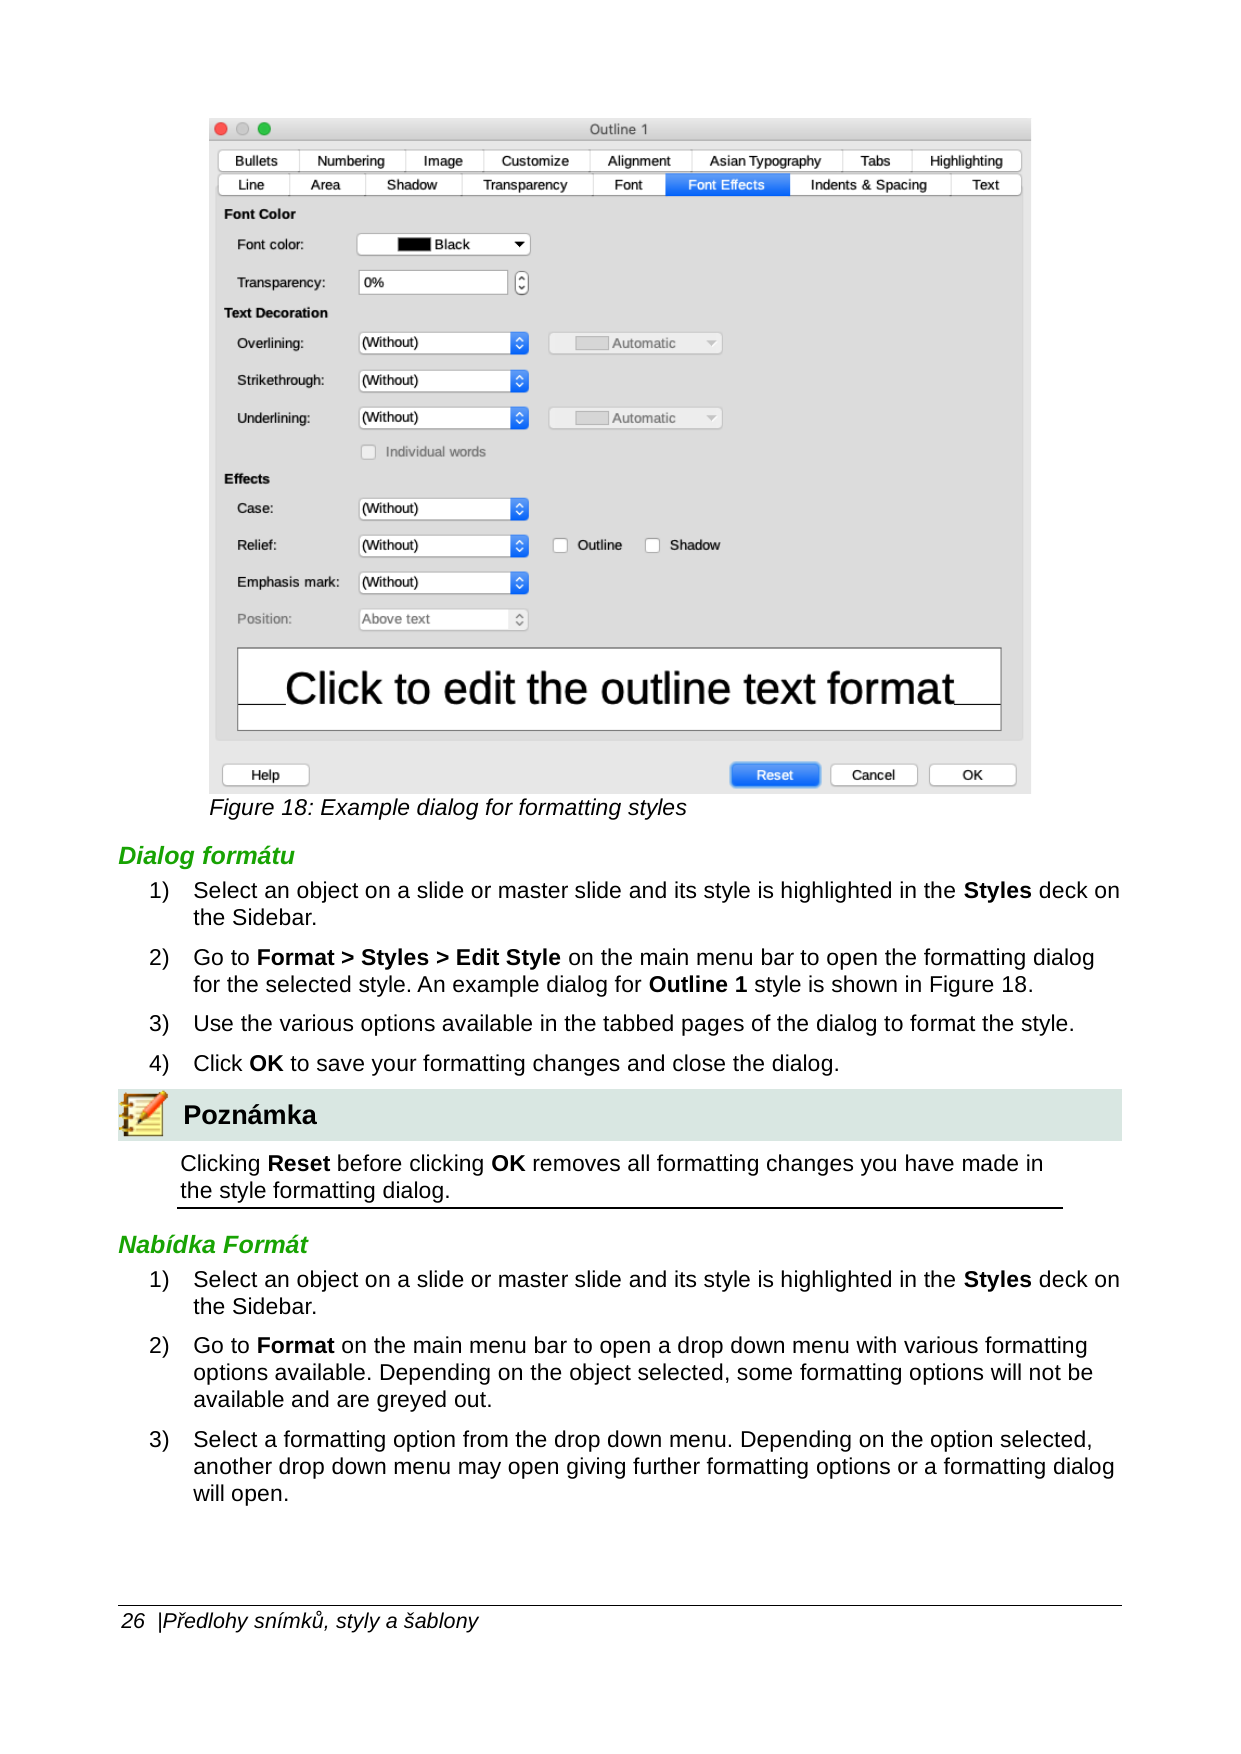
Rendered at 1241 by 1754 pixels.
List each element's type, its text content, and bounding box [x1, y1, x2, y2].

list Select an object on a slide or master slide and its style is highlighted in the Styles deck on the Sidebar. [169, 1265, 1122, 1319]
subtitle Nabídka Formát [118, 1229, 1122, 1259]
list Click OK to save your formatting changes and close the dialog. [169, 1049, 1122, 1076]
list Use the various options available in the tabbed pages of the dialog to format the style. [169, 1009, 1122, 1037]
text Clicking Reset before clicking OK removes all formatting changes you have made in the style formatting dialog. [177, 1147, 1063, 1207]
subtitle Dialog formátu [118, 841, 1122, 870]
picture [119, 1089, 170, 1140]
subtitle Poznámka [118, 1089, 1122, 1141]
list Go to Format > Styles > Edit Style on the main menu bar to open the formatting dialog for the selected style. An example dialog for Outline 1 style is shown in Figure 18. [169, 943, 1122, 997]
text Figure 18: Example dialog for formatting styles [209, 794, 1031, 820]
list Go to Format on the main menu bar to open a drop down menu with various formatting options available. Depending on the object selected, some formatting options will not be available and are greyed out. [169, 1332, 1122, 1413]
list Select a formatting option from the drop down menu. Depending on the option selected, another drop down menu may open giving further formatting options or a formatting dialog will open. [169, 1425, 1122, 1507]
picture [209, 118, 1032, 794]
list Select an object on a slide or master slide and its style is highlighted in the Styles deck on the Sidebar. [169, 876, 1122, 930]
